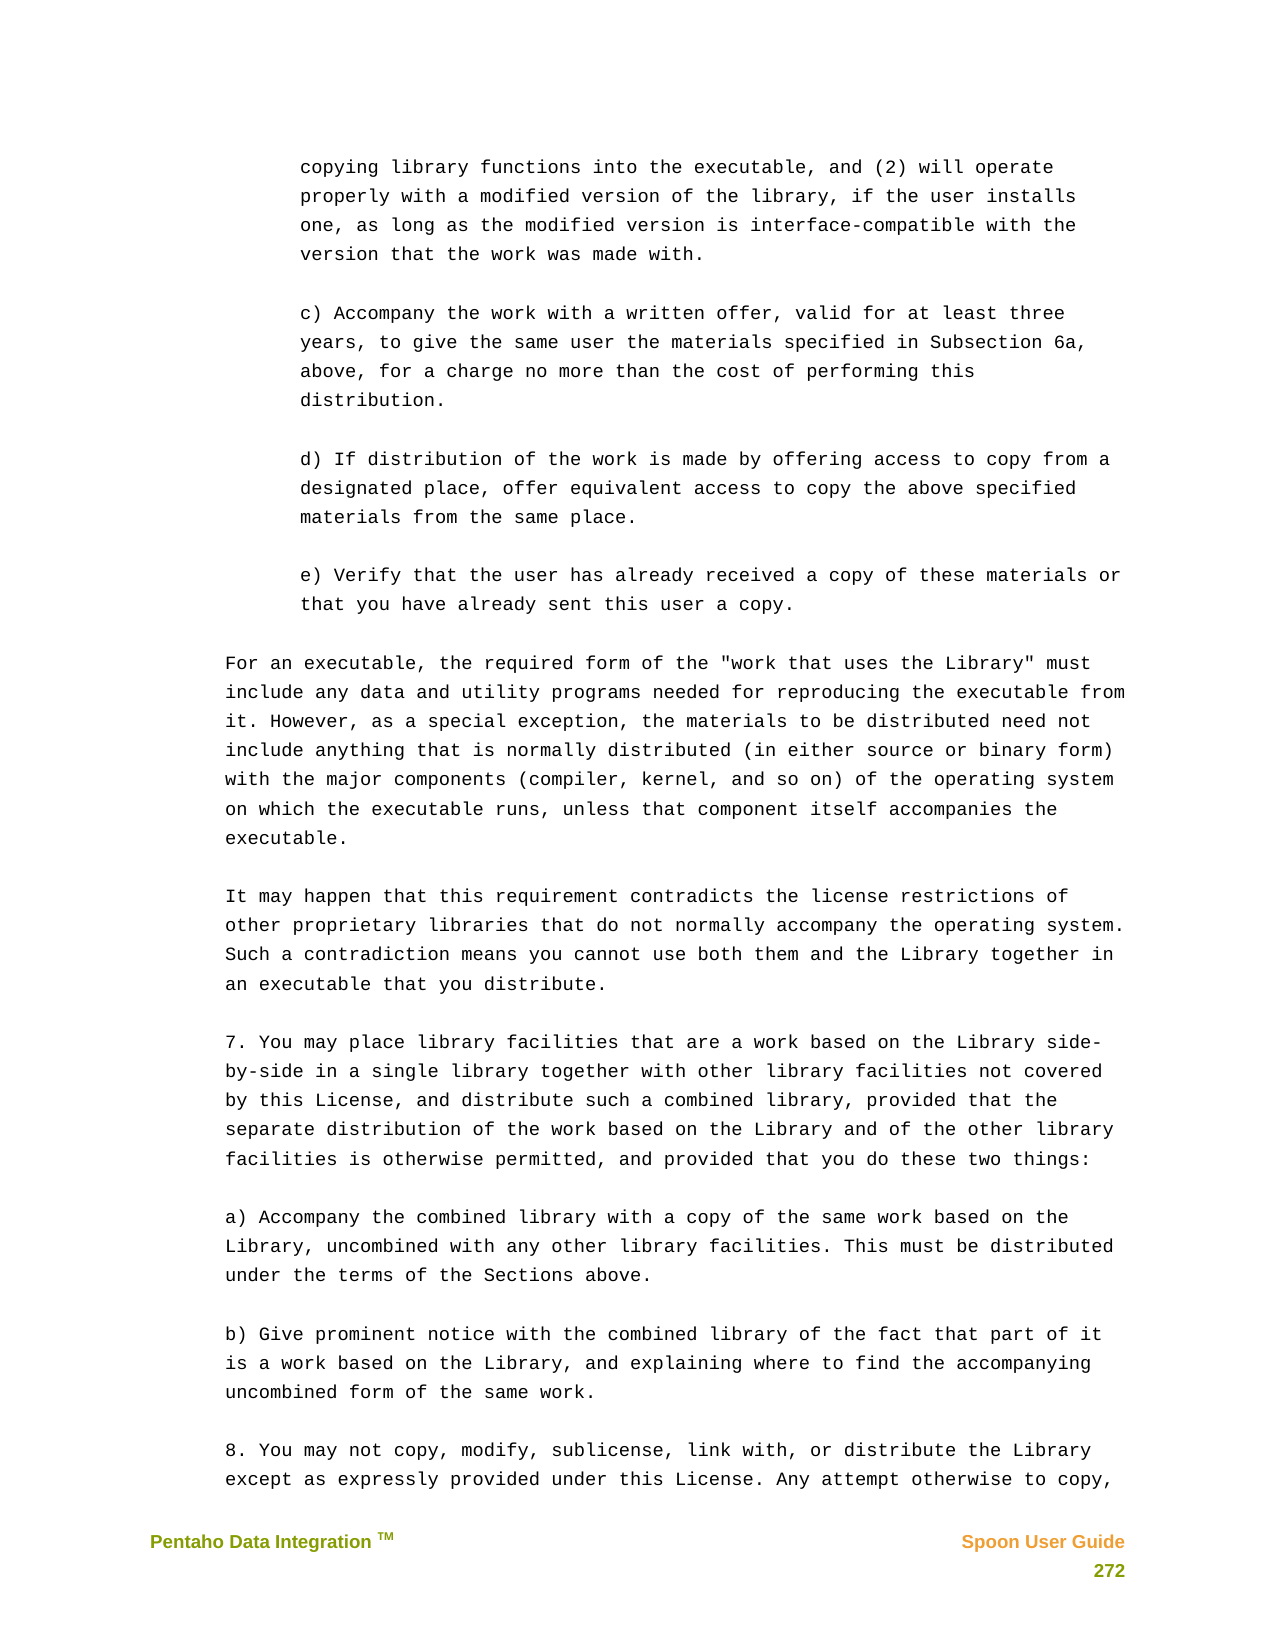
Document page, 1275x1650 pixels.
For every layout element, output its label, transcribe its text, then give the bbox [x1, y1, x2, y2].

text d) If distribution of the work is made by offering access to copy from a designated place, offer equivalent access to copy the above specified materials from the same place. [300, 442, 1125, 529]
text a) Accompany the combined library with a copy of the same work based on the Library, uncombined with any other library facilities. This must be distributed under the terms of the Sections above. [225, 1200, 1125, 1287]
text copying library functions into the executable, and (2) will operate properly with a modified version of the library, if the user installs one, as long as the modified version is interface-compatible with the version that the work was made with. [300, 150, 1125, 267]
text e) Verify that the user has already received a copy of these materials or that you have already sent this user a copy. [300, 558, 1125, 617]
text 7. You may place library facilities that are a work based on the Library side-by-side in a single library together with other library facilities not covered by this License, and distribute such a combined library, provided that the separate distribution of the work based on the Library and of the other library facilities is otherwise permitted, and provided that you do these two things: [225, 1025, 1125, 1171]
text c) Accompany the work with a written offer, valid for at least three years, to give the same user the materials specified in Subsection 6a, above, for a charge no more than the cost of performing this distribution. [300, 296, 1125, 412]
text 8. You may not copy, modify, sublicense, link with, or distribute the Library except as expressly provided under this License. Any attempt otherwise to copy, [225, 1433, 1125, 1492]
text b) Give prominent notice with the combined library of the fact that part of it is a work based on the Library, and explaining where to find the accompanying uncombined form of the same work. [225, 1317, 1125, 1404]
text For an executable, the required form of the "work that uses the Library" must include any data and utility programs needed for reproducing the executable from it. However, as a special exception, the materials to be distributed need not include anything that is normally distributed (in either source or binary form) with the major components (compiler, kernel, and so on) of the operating system on which the executable runs, unless that component itself accompanies the executable. [225, 646, 1125, 850]
text It may happen that this requirement contradicts the license restrictions of other proprietary libraries that do not normally accompany the operating system. Such a contradiction means you cannot use both them and the Library together in an executable that you distribute. [225, 879, 1125, 996]
